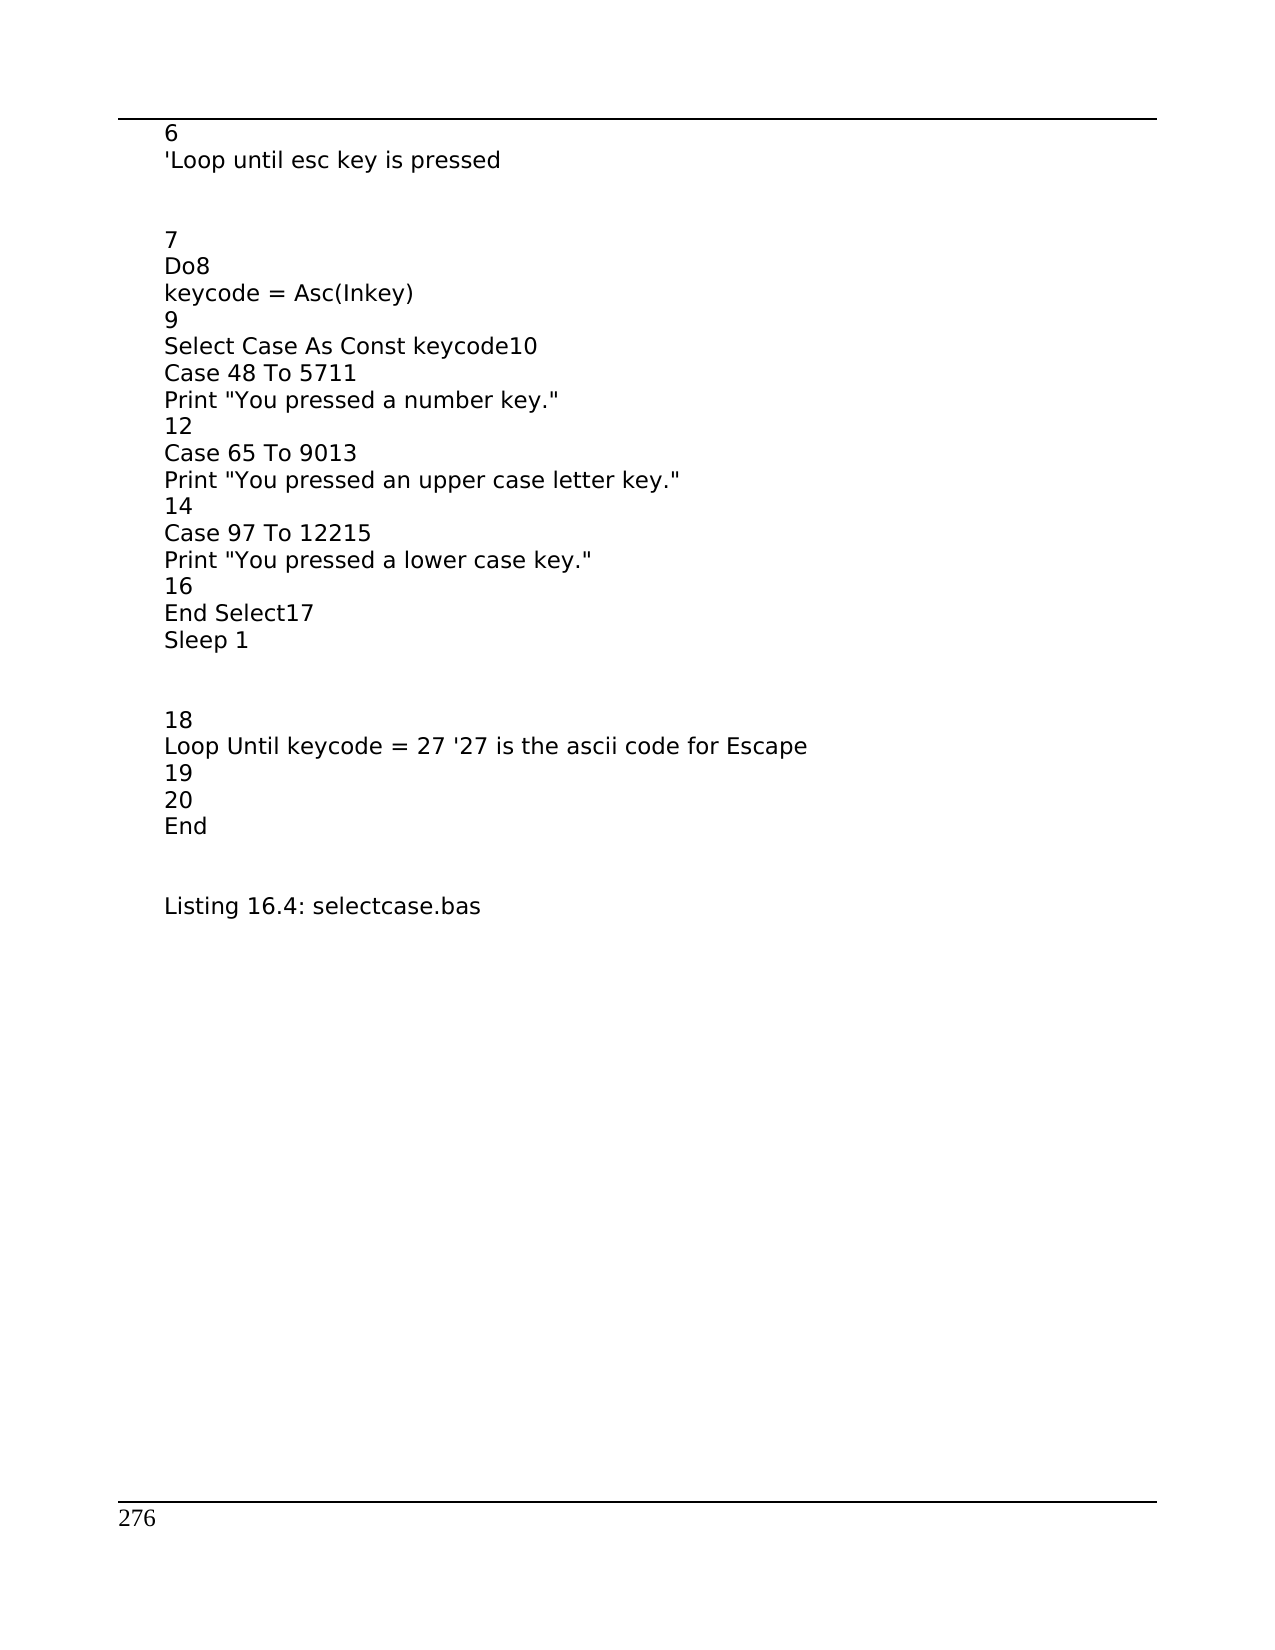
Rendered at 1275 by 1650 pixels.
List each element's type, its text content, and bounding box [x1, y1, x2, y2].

text Loop Until keycode = 27 '27 is the ascii code for Escape [118, 733, 1157, 760]
text 'Loop until esc key is pressed [118, 147, 1157, 173]
text 18 [118, 707, 1157, 733]
text 14 [118, 493, 1157, 520]
text Print "You pressed a number key." [118, 387, 1157, 413]
text Case 48 To 5711 [118, 360, 1157, 387]
text Listing 16.4: selectcase.bas [118, 893, 1157, 920]
text Sleep 1 [118, 627, 1157, 653]
text Print "You pressed an upper case letter key." [118, 467, 1157, 493]
text 12 [118, 413, 1157, 440]
text 7 [118, 227, 1157, 253]
text 19 [118, 760, 1157, 787]
text End [118, 813, 1157, 840]
text 16 [118, 573, 1157, 600]
text Select Case As Const keycode10 [118, 333, 1157, 360]
text End Select17 [118, 600, 1157, 627]
text 9 [118, 307, 1157, 333]
text Case 97 To 12215 [118, 520, 1157, 547]
text Print "You pressed a lower case key." [118, 547, 1157, 573]
text Case 65 To 9013 [118, 440, 1157, 467]
text 20 [118, 787, 1157, 813]
text 6 [118, 120, 1157, 147]
text Do8 [118, 253, 1157, 280]
text keycode = Asc(Inkey) [118, 280, 1157, 307]
